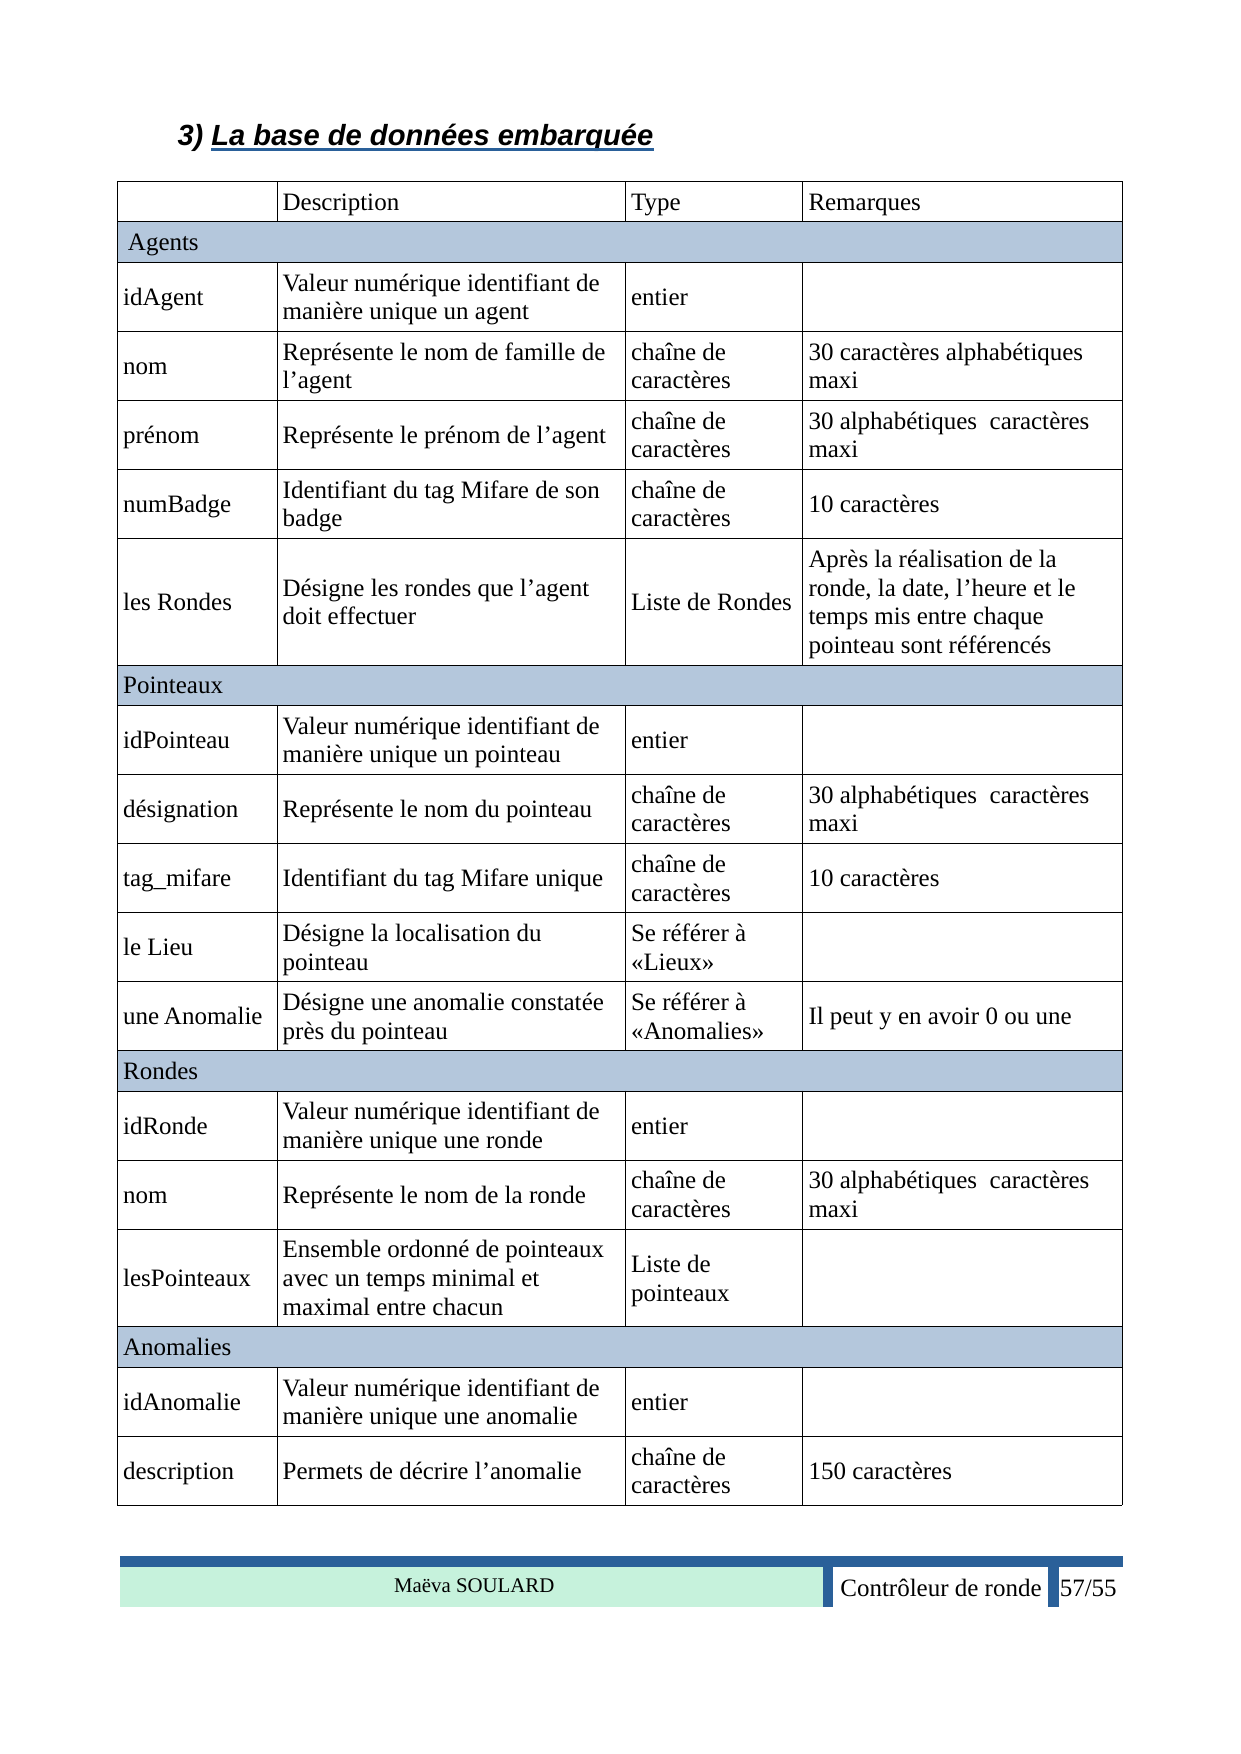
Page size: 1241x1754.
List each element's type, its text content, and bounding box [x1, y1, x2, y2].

table_cell Identifiant du tag Mifare unique [278, 844, 625, 912]
table_cell Valeur numérique identifiant de manière unique un pointeau [278, 706, 625, 774]
table_cell Se référer à «Anomalies» [626, 982, 802, 1050]
table_cell Ensemble ordonné de pointeaux avec un temps minimal et maximal entre chacun [278, 1230, 625, 1326]
table_cell tag_mifare [118, 844, 277, 912]
table_cell Après la réalisation de la ronde, la date, l’heure et le temps mis entre chaque pointeau sont référencés [803, 539, 1122, 664]
table_cell Valeur numérique identifiant de manière unique une ronde [278, 1092, 625, 1159]
table_cell idRonde [118, 1092, 277, 1159]
table_cell entier [626, 1368, 802, 1436]
table_cell 10 caractères [803, 844, 1122, 912]
table_cell 10 caractères [803, 470, 1122, 538]
table_cell [803, 1368, 1122, 1436]
table_header Description [278, 182, 625, 221]
table_cell désignation [118, 775, 277, 843]
subtitle La base de données embarquée [118, 118, 1122, 152]
table_cell Liste de Rondes [626, 539, 802, 664]
table_cell Agents [118, 222, 1122, 262]
table_cell Permets de décrire l’anomalie [278, 1437, 625, 1505]
table_cell chaîne de caractères [626, 844, 802, 912]
table_cell [803, 913, 1122, 981]
table_cell Liste de pointeaux [626, 1230, 802, 1326]
table_cell nom [118, 1161, 277, 1229]
table_cell Pointeaux [118, 666, 1122, 705]
table_cell [803, 1230, 1122, 1326]
table_header [118, 182, 277, 221]
table_cell Valeur numérique identifiant de manière unique une anomalie [278, 1368, 625, 1436]
table_cell 150 caractères [803, 1437, 1122, 1505]
table_header Type [626, 182, 802, 221]
table_cell Représente le nom du pointeau [278, 775, 625, 843]
table_cell chaîne de caractères [626, 470, 802, 538]
table_cell Désigne la localisation du pointeau [278, 913, 625, 981]
table_cell chaîne de caractères [626, 332, 802, 400]
table_cell 30 alphabétiques caractères maxi [803, 401, 1122, 469]
table_cell [803, 706, 1122, 774]
table_cell Rondes [118, 1051, 1122, 1091]
table_cell Se référer à «Lieux» [626, 913, 802, 981]
table_cell le Lieu [118, 913, 277, 981]
table_cell [803, 263, 1122, 331]
table_header Remarques [803, 182, 1122, 221]
table_cell chaîne de caractères [626, 401, 802, 469]
table_cell Représente le nom de famille de l’agent [278, 332, 625, 400]
table_cell 30 alphabétiques caractères maxi [803, 1161, 1122, 1229]
table_cell idAgent [118, 263, 277, 331]
table_cell entier [626, 706, 802, 774]
table_cell Valeur numérique identifiant de manière unique un agent [278, 263, 625, 331]
table_cell Désigne les rondes que l’agent doit effectuer [278, 539, 625, 664]
table_cell entier [626, 1092, 802, 1159]
table_cell Représente le prénom de l’agent [278, 401, 625, 469]
table_cell les Rondes [118, 539, 277, 664]
table_cell chaîne de caractères [626, 775, 802, 843]
table_cell idAnomalie [118, 1368, 277, 1436]
table_cell entier [626, 263, 802, 331]
table_cell chaîne de caractères [626, 1161, 802, 1229]
table_cell numBadge [118, 470, 277, 538]
table_cell Il peut y en avoir 0 ou une [803, 982, 1122, 1050]
table_cell [803, 1092, 1122, 1159]
table_cell une Anomalie [118, 982, 277, 1050]
table_cell 30 alphabétiques caractères maxi [803, 775, 1122, 843]
table_cell 30 caractères alphabétiques maxi [803, 332, 1122, 400]
table_cell Identifiant du tag Mifare de son badge [278, 470, 625, 538]
table_cell chaîne de caractères [626, 1437, 802, 1505]
table_cell Anomalies [118, 1327, 1122, 1367]
table_cell description [118, 1437, 277, 1505]
table_cell Désigne une anomalie constatée près du pointeau [278, 982, 625, 1050]
table_cell lesPointeaux [118, 1230, 277, 1326]
table_cell prénom [118, 401, 277, 469]
table_cell Représente le nom de la ronde [278, 1161, 625, 1229]
table_cell idPointeau [118, 706, 277, 774]
table_cell nom [118, 332, 277, 400]
